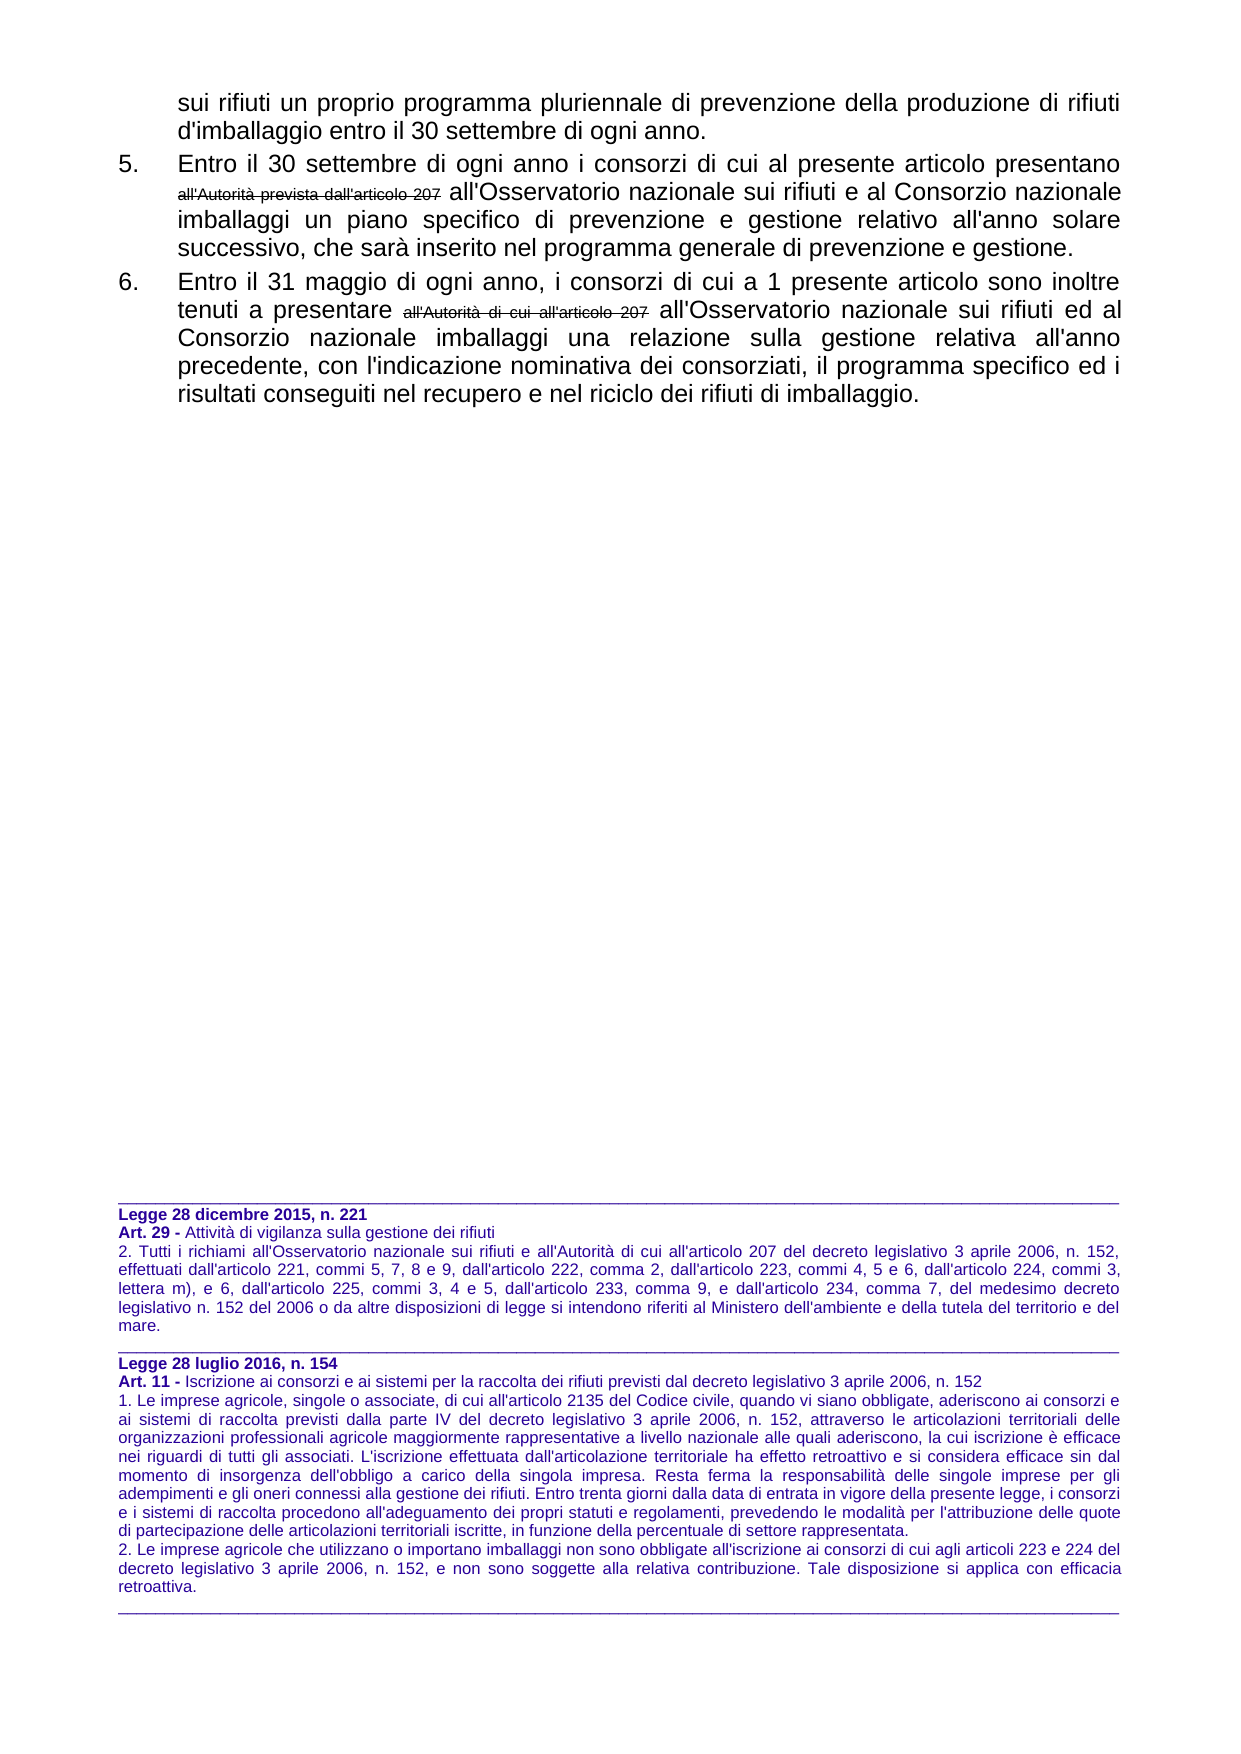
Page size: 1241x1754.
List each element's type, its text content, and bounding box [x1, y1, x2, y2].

text ____________________________________________________________________________________________________________ [118, 1335, 1122, 1354]
text 2. Le imprese agricole che utilizzano o importano imballaggi non sono obbligate all'iscrizione ai consorzi di cui agli articoli 223 e 224 del decreto legislativo 3 aprile 2006, n. 152, e non sono soggette alla relativa contribuzione. Tale disposizione si applica con efficacia retroattiva. [118, 1540, 1122, 1596]
text 2. Tutti i richiami all'Osservatorio nazionale sui rifiuti e all'Autorità di cui all'articolo 207 del decreto legislativo 3 aprile 2006, n. 152, effettuati dall'articolo 221, commi 5, 7, 8 e 9, dall'articolo 222, comma 2, dall'articolo 223, commi 4, 5 e 6, dall'articolo 224, commi 3, lettera m), e 6, dall'articolo 225, commi 3, 4 e 5, dall'articolo 233, comma 9, e dall'articolo 234, comma 7, del medesimo decreto legislativo n. 152 del 2006 o da altre disposizioni di legge si intendono riferiti al Ministero dell'ambiente e della tutela del territorio e del mare. [118, 1242, 1122, 1335]
text 5. Entro il 30 settembre di ogni anno i consorzi di cui al presente articolo presentano all'Autorità prevista dall'articolo 207 all'Osservatorio nazionale sui rifiuti e al Consorzio nazionale imballaggi un piano specifico di prevenzione e gestione relativo all'anno solare successivo, che sarà inserito nel programma generale di prevenzione e gestione. [118, 150, 1122, 262]
text Legge 28 dicembre 2015, n. 221 [118, 1205, 1122, 1223]
text Art. 11 - Iscrizione ai consorzi e ai sistemi per la raccolta dei rifiuti previsti dal decreto legislativo 3 aprile 2006, n. 152 [118, 1373, 1122, 1391]
text 6. Entro il 31 maggio di ogni anno, i consorzi di cui a 1 presente articolo sono inoltre tenuti a presentare all'Autorità di cui all'articolo 207 all'Osservatorio nazionale sui rifiuti ed al Consorzio nazionale imballaggi una relazione sulla gestione relativa all'anno precedente, con l'indicazione nominativa dei consorziati, il programma specifico ed i risultati conseguiti nel recupero e nel riciclo dei rifiuti di imballaggio. [118, 268, 1122, 407]
text Legge 28 luglio 2016, n. 154 [118, 1354, 1122, 1373]
text ____________________________________________________________________________________________________________ [118, 1186, 1122, 1205]
text 1. Le imprese agricole, singole o associate, di cui all'articolo 2135 del Codice civile, quando vi siano obbligate, aderiscono ai consorzi e ai sistemi di raccolta previsti dalla parte IV del decreto legislativo 3 aprile 2006, n. 152, attraverso le articolazioni territoriali delle organizzazioni professionali agricole maggiormente rappresentative a livello nazionale alle quali aderiscono, la cui iscrizione è efficace nei riguardi di tutti gli associati. L'iscrizione effettuata dall'articolazione territoriale ha effetto retroattivo e si considera efficace sin dal momento di insorgenza dell'obbligo a carico della singola impresa. Resta ferma la responsabilità delle singole imprese per gli adempimenti e gli oneri connessi alla gestione dei rifiuti. Entro trenta giorni dalla data di entrata in vigore della presente legge, i consorzi e i sistemi di raccolta procedono all'adeguamento dei propri statuti e regolamenti, prevedendo le modalità per l'attribuzione delle quote di partecipazione delle articolazioni territoriali iscritte, in funzione della percentuale di settore rappresentata. [118, 1391, 1122, 1540]
text Art. 29 - Attività di vigilanza sulla gestione dei rifiuti [118, 1223, 1122, 1242]
text sui rifiuti un proprio programma pluriennale di prevenzione della produzione di rifiuti d'imballaggio entro il 30 settembre di ogni anno. [118, 88, 1122, 144]
text ____________________________________________________________________________________________________________ [118, 1596, 1122, 1615]
